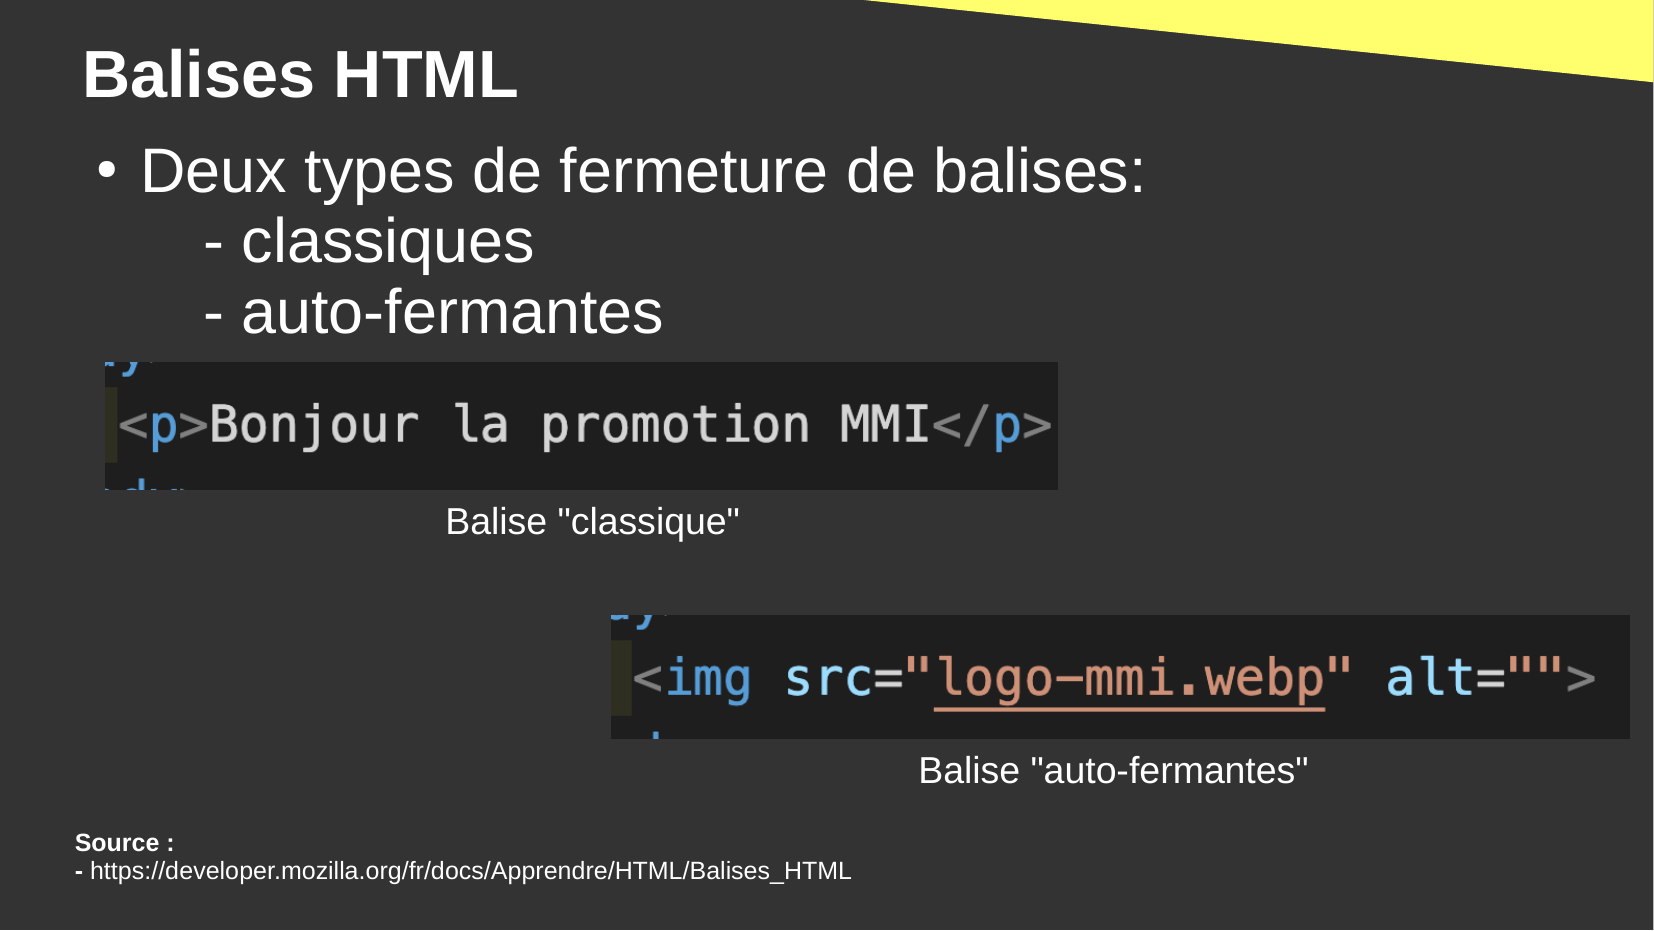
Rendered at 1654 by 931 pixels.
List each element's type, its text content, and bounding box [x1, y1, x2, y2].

text_box Balise "auto-fermantes" [878, 741, 1349, 799]
title Balises HTML [82, 37, 1571, 114]
text_box Source : - https://developer.mozilla.org/fr/docs/Apprendre/HTML/Balises_HTML [59, 821, 1546, 906]
list Deux types de fermeture de balises: - classiques - auto-fermantes [80, 135, 1569, 349]
text_box Balise "classique" [398, 493, 787, 573]
text_box [863, 0, 1654, 83]
picture [105, 362, 1058, 490]
picture [611, 615, 1630, 739]
